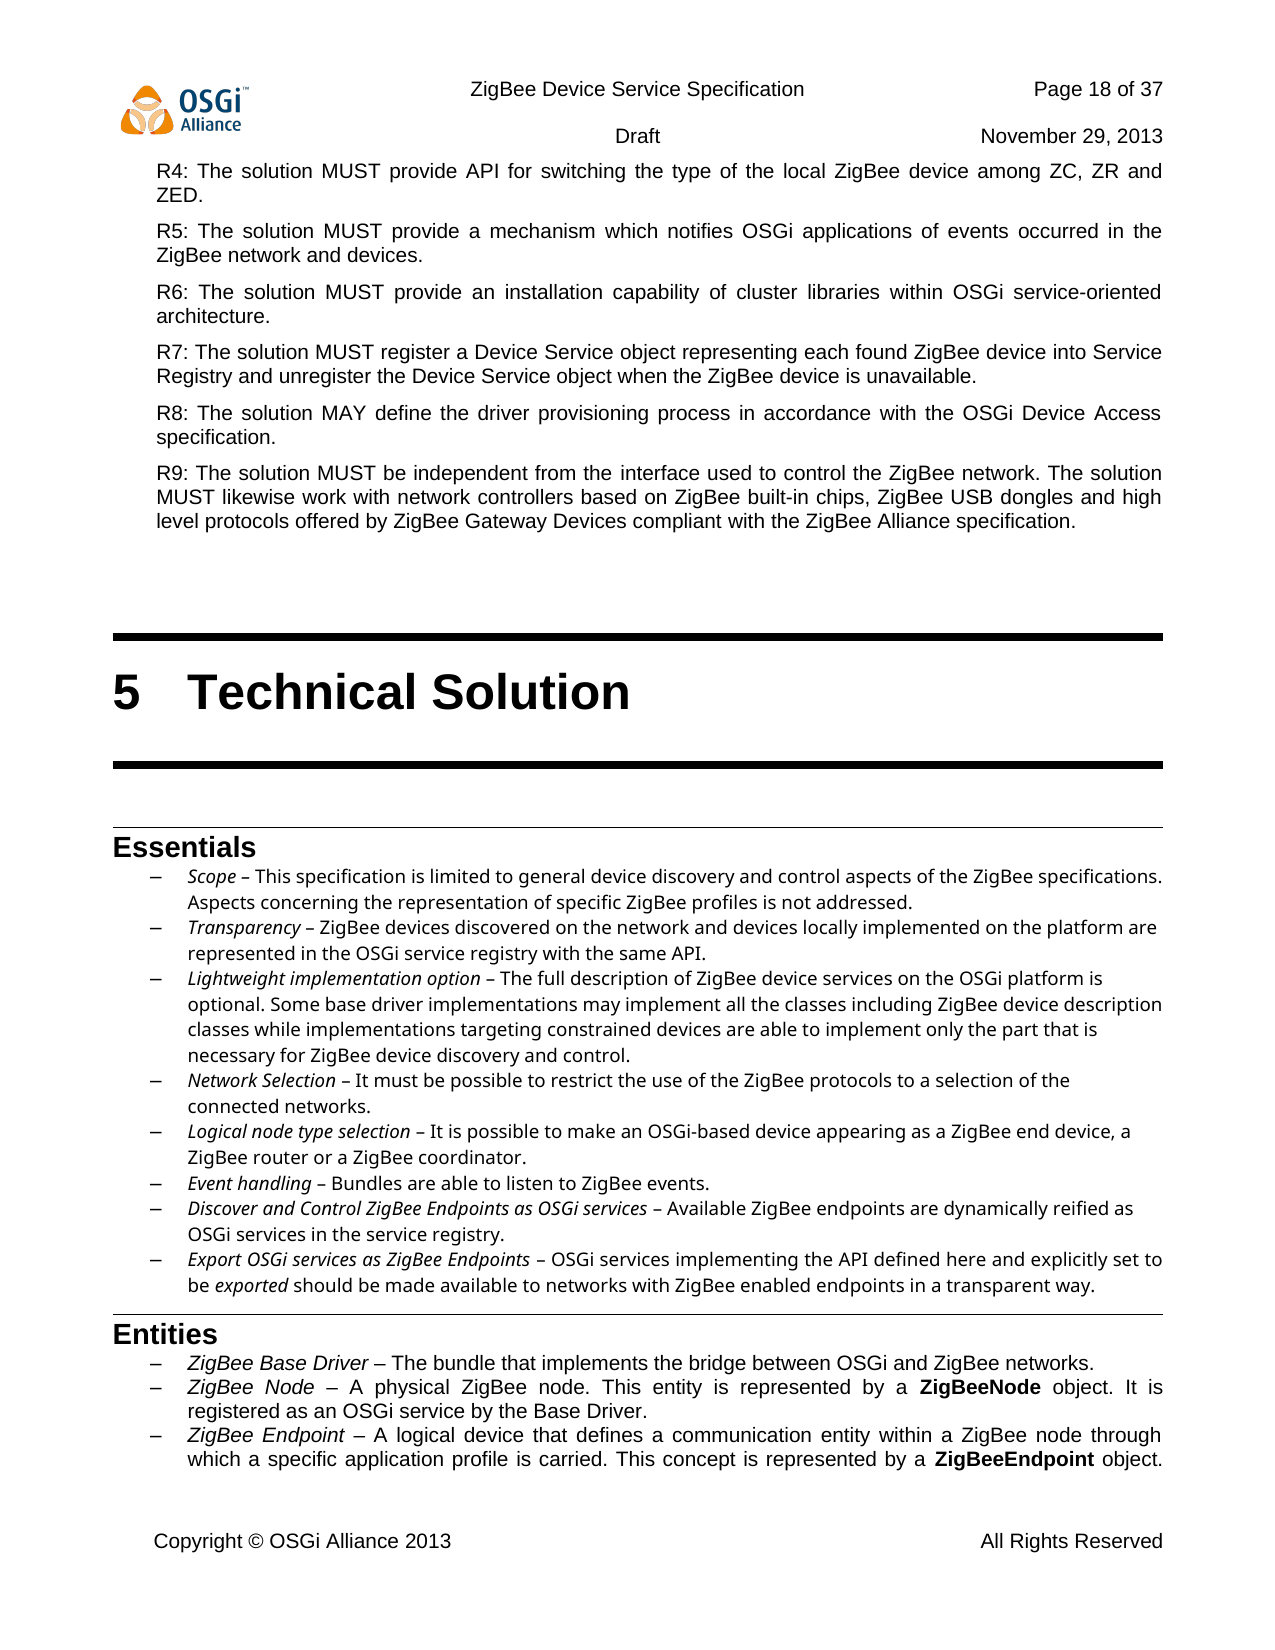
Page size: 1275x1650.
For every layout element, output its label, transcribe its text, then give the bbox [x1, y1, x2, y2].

list Event handling – Bundles are able to listen to ZigBee events. [150, 1170, 1163, 1195]
text R9: The solution MUST be independent from the interface used to control the ZigBee network. The solution MUST likewise work with network controllers based on ZigBee built-in chips, ZigBee USB dongles and high level protocols offered by ZigBee Gateway Devices compliant with the ZigBee Alliance specification. [156, 461, 1163, 533]
list Discover and Control ZigBee Endpoints as OSGi services – Available ZigBee endpoints are dynamically reified as OSGi services in the service registry. [150, 1195, 1163, 1246]
list ZigBee Node – A physical ZigBee node. This entity is represented by a ZigBeeNode object. It is registered as an OSGi service by the Base Driver. [150, 1375, 1163, 1423]
text R4: The solution MUST provide API for switching the type of the local ZigBee device among ZC, ZR and ZED. [156, 159, 1163, 207]
list Export OSGi services as ZigBee Endpoints – OSGi services implementing the API defined here and explicitly set to be exported should be made available to networks with ZigBee enabled endpoints in a transparent way. [150, 1246, 1163, 1297]
text R7: The solution MUST register a Device Service object representing each found ZigBee device into Service Registry and unregister the Device Service object when the ZigBee device is unavailable. [156, 340, 1163, 388]
subtitle Technical Solution [112, 634, 1163, 769]
list Scope – This specification is limited to general device discovery and control aspects of the ZigBee specifications. Aspects concerning the representation of specific ZigBee profiles is not addressed. [150, 863, 1163, 914]
list ZigBee Endpoint – A logical device that defines a communication entity within a ZigBee node through which a specific application profile is carried. This concept is represented by a ZigBeeEndpoint object. [150, 1423, 1163, 1471]
list ZigBee Base Driver – The bundle that implements the bridge between OSGi and ZigBee networks. [150, 1351, 1163, 1375]
list Network Selection – It must be possible to restrict the use of the ZigBee protocols to a selection of the connected networks. [150, 1068, 1163, 1119]
list Logical node type selection – It is possible to make an OSGi-based device appearing as a ZigBee end device, a ZigBee router or a ZigBee coordinator. [150, 1119, 1163, 1170]
picture [113, 78, 257, 142]
text R8: The solution MAY define the driver provisioning process in accordance with the OSGi Device Access specification. [156, 401, 1163, 448]
list Transparency – ZigBee devices discovered on the network and devices locally implemented on the platform are represented in the OSGi service registry with the same API. [150, 914, 1163, 966]
subtitle Essentials [112, 828, 1163, 863]
text R6: The solution MUST provide an installation capability of cluster libraries within OSGi service-oriented architecture. [156, 280, 1163, 328]
list Lightweight implementation option – The full description of ZigBee device services on the OSGi platform is optional. Some base driver implementations may implement all the classes including ZigBee device description classes while implementations targeting constrained devices are able to implement only the part that is necessary for ZigBee device discovery and control. [150, 966, 1163, 1068]
text R5: The solution MUST provide a mechanism which notifies OSGi applications of events occurred in the ZigBee network and devices. [156, 219, 1163, 267]
subtitle Entities [112, 1315, 1163, 1351]
